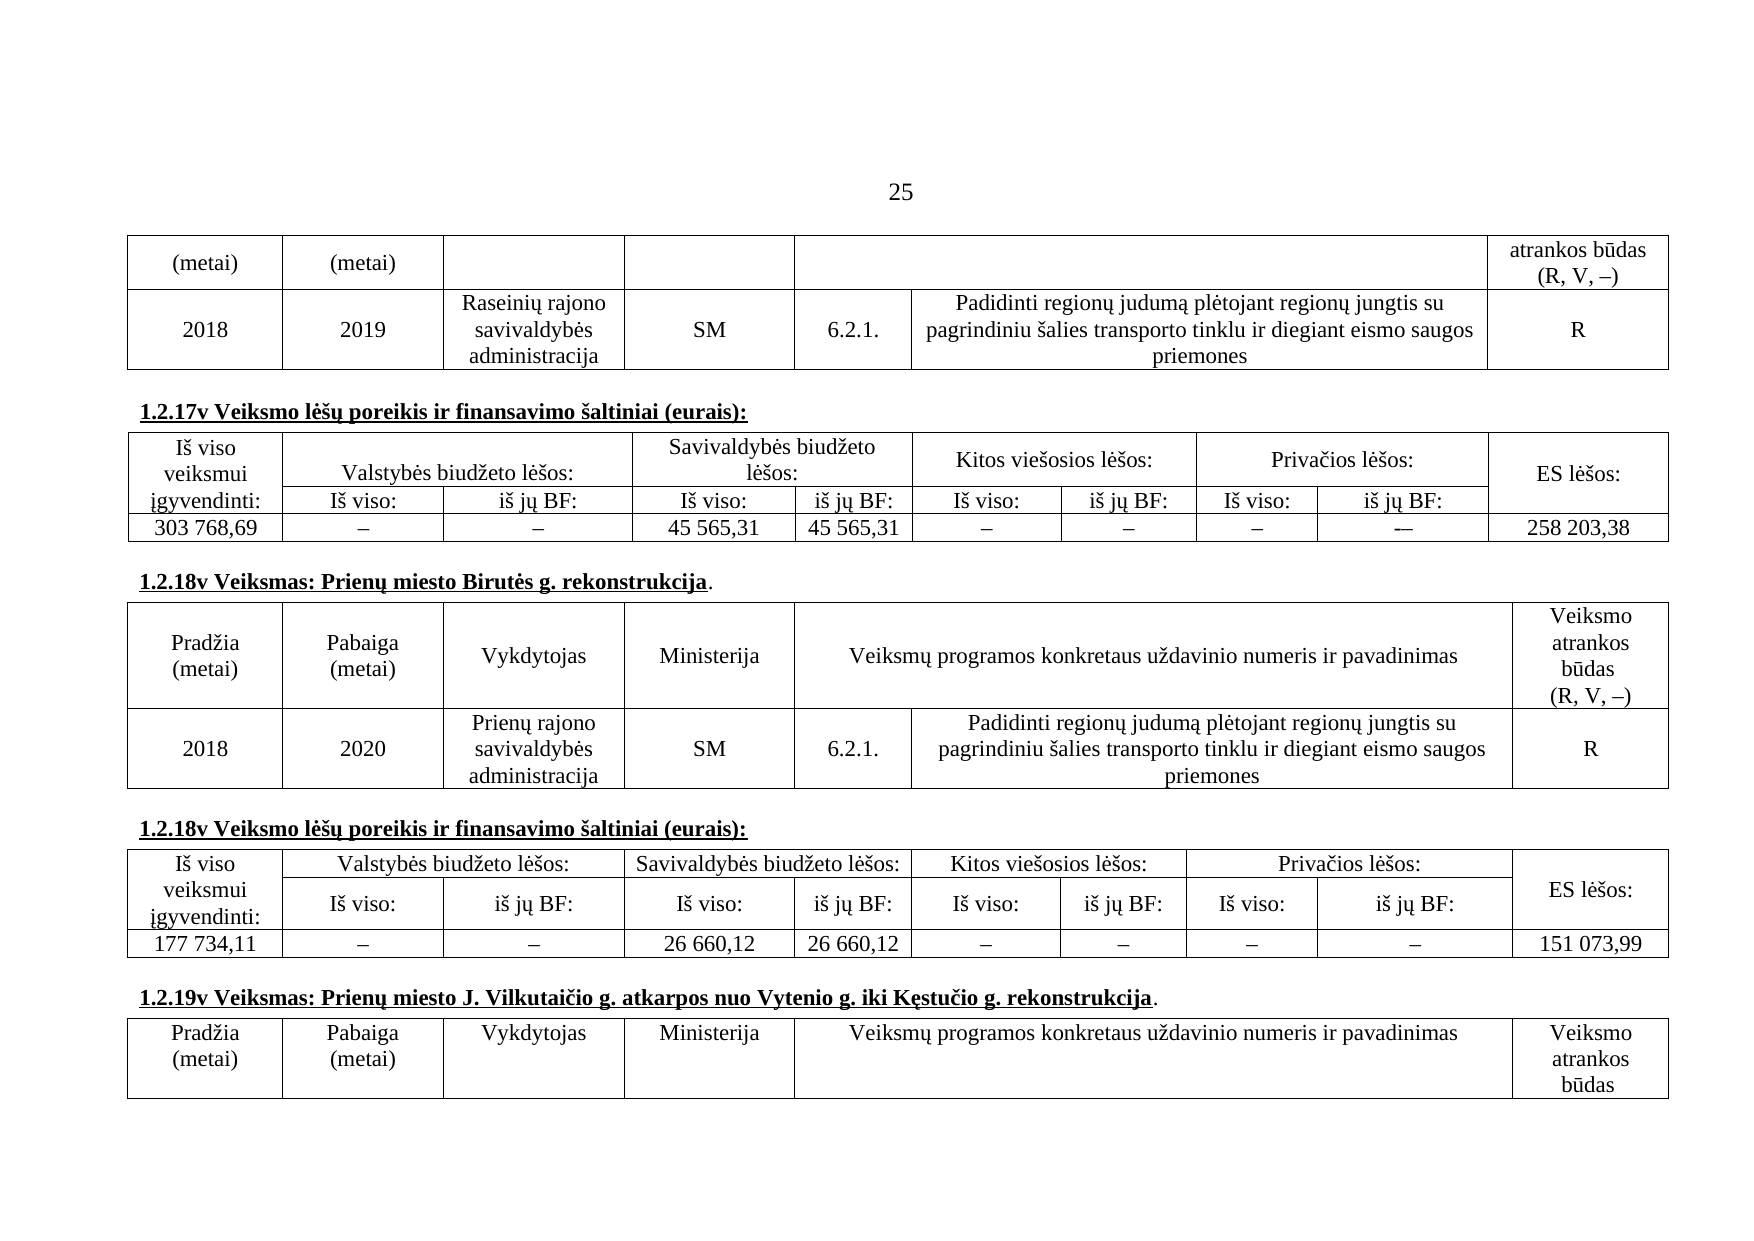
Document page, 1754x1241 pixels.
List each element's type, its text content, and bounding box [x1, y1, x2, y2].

table_cell Raseinių rajono savivaldybės administracija [444, 290, 624, 368]
table_cell Pabaiga (metai) [283, 603, 443, 708]
table_cell Kitos viešosios lėšos: [912, 850, 1186, 877]
table_cell Valstybės biudžeto lėšos: [283, 433, 632, 486]
table_header (metai) [128, 236, 282, 288]
table_header (metai) [283, 236, 443, 288]
table_cell Prienų rajono savivaldybės administracija [444, 709, 624, 788]
table_cell 2018 [128, 709, 282, 788]
table_cell – [1318, 930, 1512, 957]
table_header [444, 236, 624, 288]
table_cell – [283, 930, 443, 957]
table_cell ES lėšos: [1513, 850, 1668, 929]
table_cell Veiksmo atrankos būdas [1513, 1019, 1668, 1098]
table_cell 26 660,12 [795, 930, 911, 957]
table_cell 303 768,69 [129, 514, 282, 541]
table_cell 151 073,99 [1513, 930, 1668, 957]
table_cell Iš viso: [1197, 487, 1317, 513]
table_cell Ministerija [625, 603, 794, 708]
table_cell Iš viso veiksmui įgyvendinti: [128, 850, 282, 929]
table_cell iš jų BF: [1061, 878, 1186, 929]
table_cell Privačios lėšos: [1187, 850, 1512, 877]
table_cell Iš viso: [913, 487, 1061, 513]
table_cell – [1197, 514, 1317, 541]
table_cell Privačios lėšos: [1197, 433, 1488, 486]
table_cell 26 660,12 [625, 930, 794, 957]
table_cell 6.2.1. [795, 709, 911, 788]
table_cell Veiksmo atrankos būdas (R, V, –) [1513, 603, 1668, 708]
table_header atrankos būdas (R, V, –) [1488, 236, 1668, 288]
table_cell iš jų BF: [444, 878, 624, 929]
table_header [625, 236, 794, 288]
table_cell Pabaiga (metai) [283, 1019, 443, 1098]
table_cell Iš viso: [283, 878, 443, 929]
table_cell Iš viso veiksmui įgyvendinti: [129, 433, 282, 513]
table_cell 177 734,11 [128, 930, 282, 957]
table_cell iš jų BF: [795, 878, 911, 929]
table_cell – [283, 514, 443, 541]
table_cell R [1513, 709, 1668, 788]
table_cell iš jų BF: [1318, 487, 1488, 513]
table_cell – [1187, 930, 1317, 957]
table_cell 45 565,31 [796, 514, 912, 541]
table_cell Iš viso: [912, 878, 1060, 929]
table_cell – [912, 930, 1060, 957]
table_cell Veiksmų programos konkretaus uždavinio numeris ir pavadinimas [795, 1019, 1512, 1098]
table_cell Iš viso: [283, 487, 443, 513]
table_cell – [444, 514, 632, 541]
table_cell Padidinti regionų judumą plėtojant regionų jungtis su pagrindiniu šalies transporto tinklu ir diegiant eismo saugos priemones [912, 709, 1512, 788]
table_cell Padidinti regionų judumą plėtojant regionų jungtis su pagrindiniu šalies transporto tinklu ir diegiant eismo saugos priemones [912, 290, 1487, 368]
table_cell Iš viso: [625, 878, 794, 929]
table_cell SM [625, 709, 794, 788]
table_cell iš jų BF: [1062, 487, 1196, 513]
table_cell Iš viso: [1187, 878, 1317, 929]
table_cell – [1061, 930, 1186, 957]
table_header 1.2.18v Veiksmas: Prienų miesto Birutės g. rekonstrukcija. [128, 568, 1668, 602]
table_cell 1.2.18v Veiksmo lėšų poreikis ir finansavimo šaltiniai (eurais): [128, 789, 1668, 849]
table_cell 2018 [128, 290, 282, 368]
table_header 1.2.19v Veiksmas: Prienų miesto J. Vilkutaičio g. atkarpos nuo Vytenio g. iki Kęstučio g. rekonstrukcija. [128, 984, 1668, 1018]
table_cell 258 203,38 [1489, 514, 1668, 541]
table_cell R [1488, 290, 1668, 368]
table_cell 2019 [283, 290, 443, 368]
table_cell Savivaldybės biudžeto lėšos: [633, 433, 912, 486]
table_cell Iš viso: [633, 487, 795, 513]
table_cell 6.2.1. [795, 290, 911, 368]
table_header 1.2.17v Veiksmo lėšų poreikis ir finansavimo šaltiniai (eurais): [128, 398, 1668, 432]
table_cell Ministerija [625, 1019, 794, 1098]
table_header [795, 236, 1487, 288]
table_cell Vykdytojas [444, 1019, 624, 1098]
table_cell Savivaldybės biudžeto lėšos: [625, 850, 911, 877]
table_cell -– [1318, 514, 1488, 541]
table_cell iš jų BF: [796, 487, 912, 513]
table_cell Kitos viešosios lėšos: [913, 433, 1196, 486]
table_cell ES lėšos: [1489, 433, 1668, 513]
table_cell iš jų BF: [1318, 878, 1512, 929]
table_cell 45 565,31 [633, 514, 795, 541]
table_cell – [913, 514, 1061, 541]
table_cell Valstybės biudžeto lėšos: [283, 850, 624, 877]
table_cell Vykdytojas [444, 603, 624, 708]
table_cell SM [625, 290, 794, 368]
table_cell iš jų BF: [444, 487, 632, 513]
table_cell Pradžia (metai) [128, 1019, 282, 1098]
table_cell Veiksmų programos konkretaus uždavinio numeris ir pavadinimas [795, 603, 1512, 708]
table_cell 2020 [283, 709, 443, 788]
table_cell – [1062, 514, 1196, 541]
table_cell Pradžia (metai) [128, 603, 282, 708]
table_cell – [444, 930, 624, 957]
